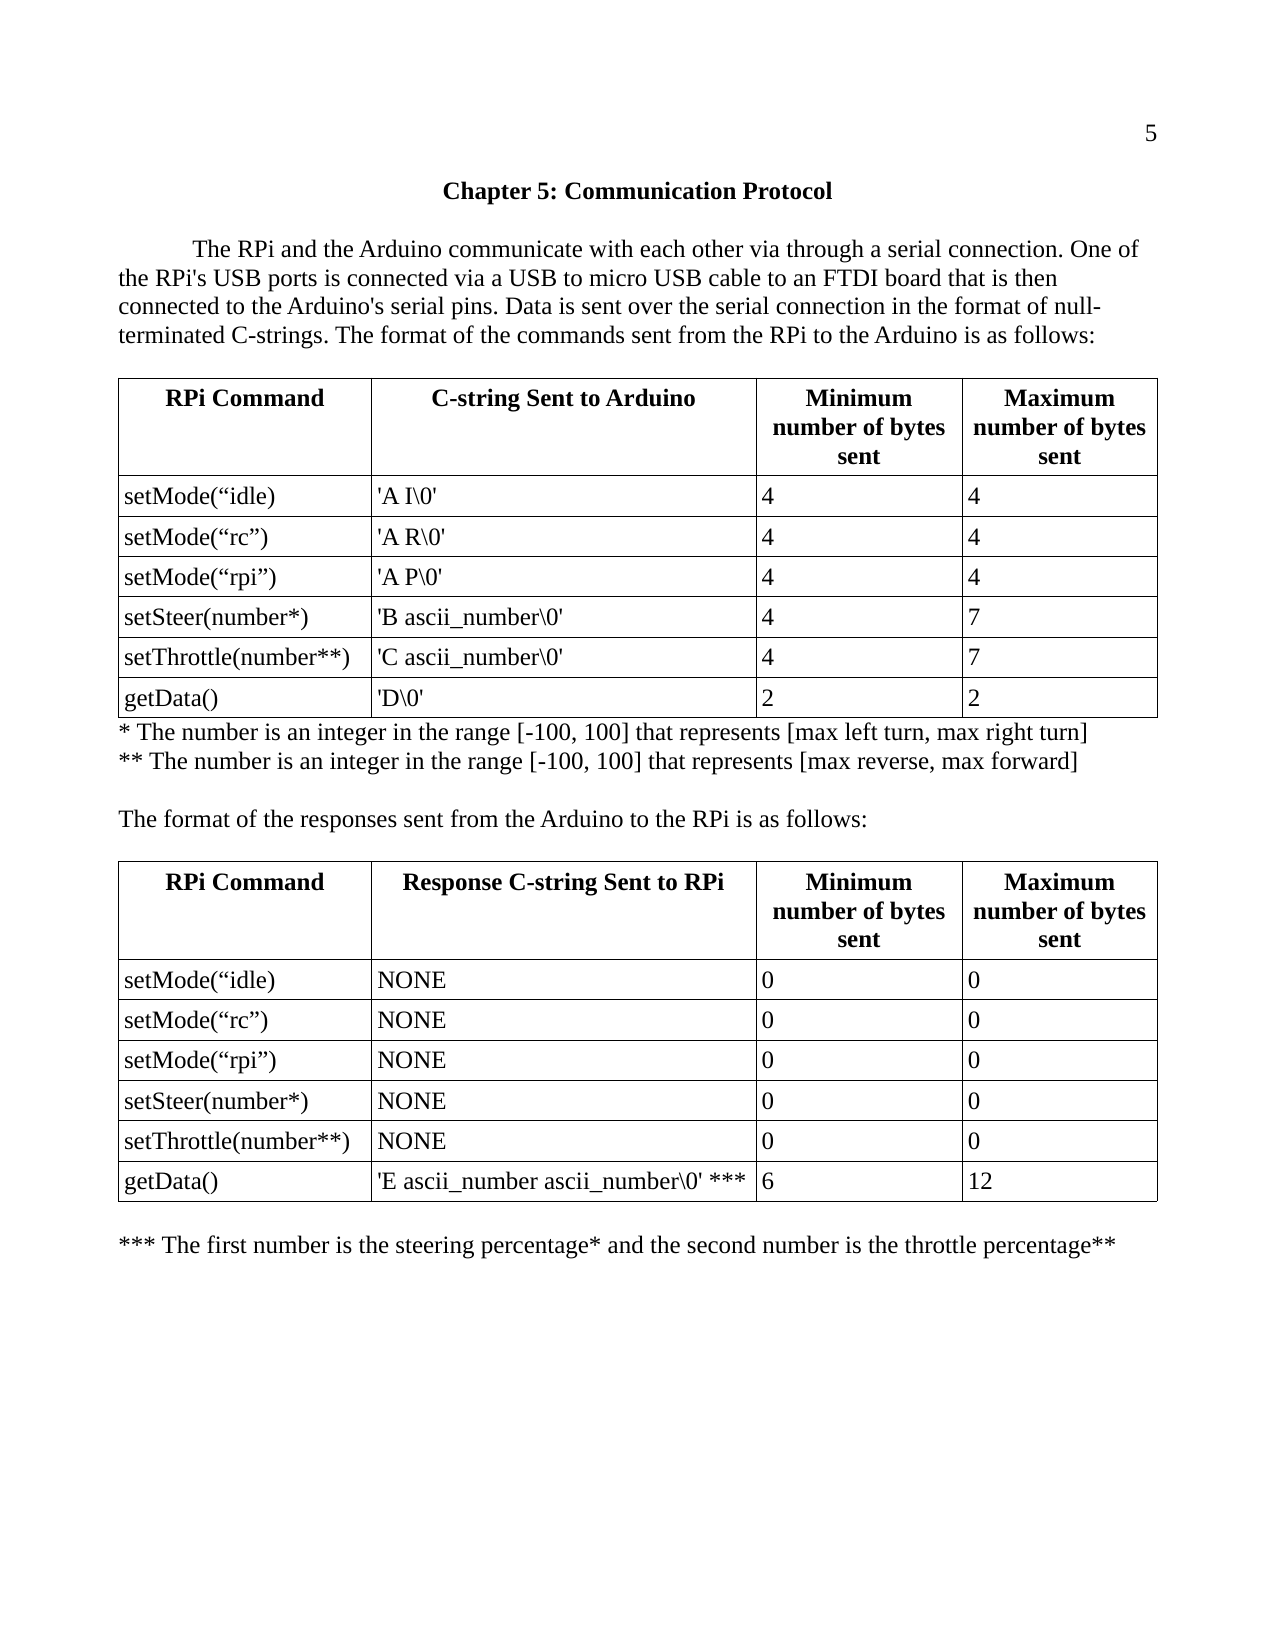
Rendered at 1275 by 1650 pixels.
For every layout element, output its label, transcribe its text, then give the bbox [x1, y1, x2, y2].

table_cell 'B ascii_number\0' [372, 597, 756, 637]
table_cell setSteer(number*) [119, 1081, 371, 1120]
table_cell setThrottle(number**) [119, 1121, 371, 1161]
table_cell NONE [372, 960, 756, 999]
table_cell 4 [757, 638, 962, 677]
table_cell getData() [119, 1162, 371, 1201]
table_cell 0 [757, 1081, 962, 1120]
table_cell 6 [757, 1162, 962, 1201]
table_cell 12 [963, 1162, 1157, 1201]
table_cell 0 [963, 1121, 1157, 1161]
table_cell 'E ascii_number ascii_number\0' *** [372, 1162, 756, 1201]
table_cell 7 [963, 597, 1157, 637]
table_cell setThrottle(number**) [119, 638, 371, 677]
table_cell 'A P\0' [372, 557, 756, 596]
table_cell 'C ascii_number\0' [372, 638, 756, 677]
table_header Minimum number of bytes sent [757, 379, 962, 475]
table_cell 4 [963, 517, 1157, 556]
text Chapter 5: Communication Protocol [118, 176, 1157, 205]
table_cell 0 [757, 960, 962, 999]
table_cell setMode(“rc”) [119, 517, 371, 556]
text The RPi and the Arduino communicate with each other via through a serial connection. One of the RPi's USB ports is connected via a USB to micro USB cable to an FTDI board that is then connected to the Arduino's serial pins. Data is sent over the serial connection in the format of null-terminated C-strings. The format of the commands sent from the RPi to the Arduino is as follows: [118, 234, 1157, 349]
table_cell 7 [963, 638, 1157, 677]
table_cell setMode(“idle) [119, 476, 371, 516]
table_cell NONE [372, 1121, 756, 1161]
table_cell 2 [757, 678, 962, 717]
table_cell getData() [119, 678, 371, 717]
table_cell 4 [757, 517, 962, 556]
text * The number is an integer in the range [-100, 100] that represents [max left turn, max right turn] [118, 718, 1157, 746]
table_cell 0 [963, 960, 1157, 999]
table_cell 0 [963, 1081, 1157, 1120]
table_cell setSteer(number*) [119, 597, 371, 637]
table_cell 0 [757, 1000, 962, 1039]
table_cell NONE [372, 1000, 756, 1039]
table_cell 0 [963, 1041, 1157, 1080]
table_cell 4 [757, 476, 962, 516]
table_cell setMode(“rc”) [119, 1000, 371, 1039]
text *** The first number is the steering percentage* and the second number is the throttle percentage** [118, 1230, 1157, 1258]
table_header RPi Command [119, 862, 371, 959]
table_cell 0 [757, 1041, 962, 1080]
table_header Minimum number of bytes sent [757, 862, 962, 959]
text ** The number is an integer in the range [-100, 100] that represents [max reverse, max forward] [118, 746, 1157, 775]
table_header Response C-string Sent to RPi [372, 862, 756, 959]
table_cell 0 [757, 1121, 962, 1161]
table_cell 'A R\0' [372, 517, 756, 556]
table_cell setMode(“rpi”) [119, 557, 371, 596]
table_cell 0 [963, 1000, 1157, 1039]
table_cell NONE [372, 1041, 756, 1080]
table_header RPi Command [119, 379, 371, 475]
table_cell 'D\0' [372, 678, 756, 717]
table_cell 4 [963, 476, 1157, 516]
table_cell 'A I\0' [372, 476, 756, 516]
table_cell 4 [757, 557, 962, 596]
table_cell 4 [963, 557, 1157, 596]
table_header C-string Sent to Arduino [372, 379, 756, 475]
table_cell setMode(“idle) [119, 960, 371, 999]
table_cell 4 [757, 597, 962, 637]
table_header Maximum number of bytes sent [963, 862, 1157, 959]
table_header Maximum number of bytes sent [963, 379, 1157, 475]
table_cell NONE [372, 1081, 756, 1120]
table_cell setMode(“rpi”) [119, 1041, 371, 1080]
text The format of the responses sent from the Arduino to the RPi is as follows: [118, 804, 1157, 832]
table_cell 2 [963, 678, 1157, 717]
